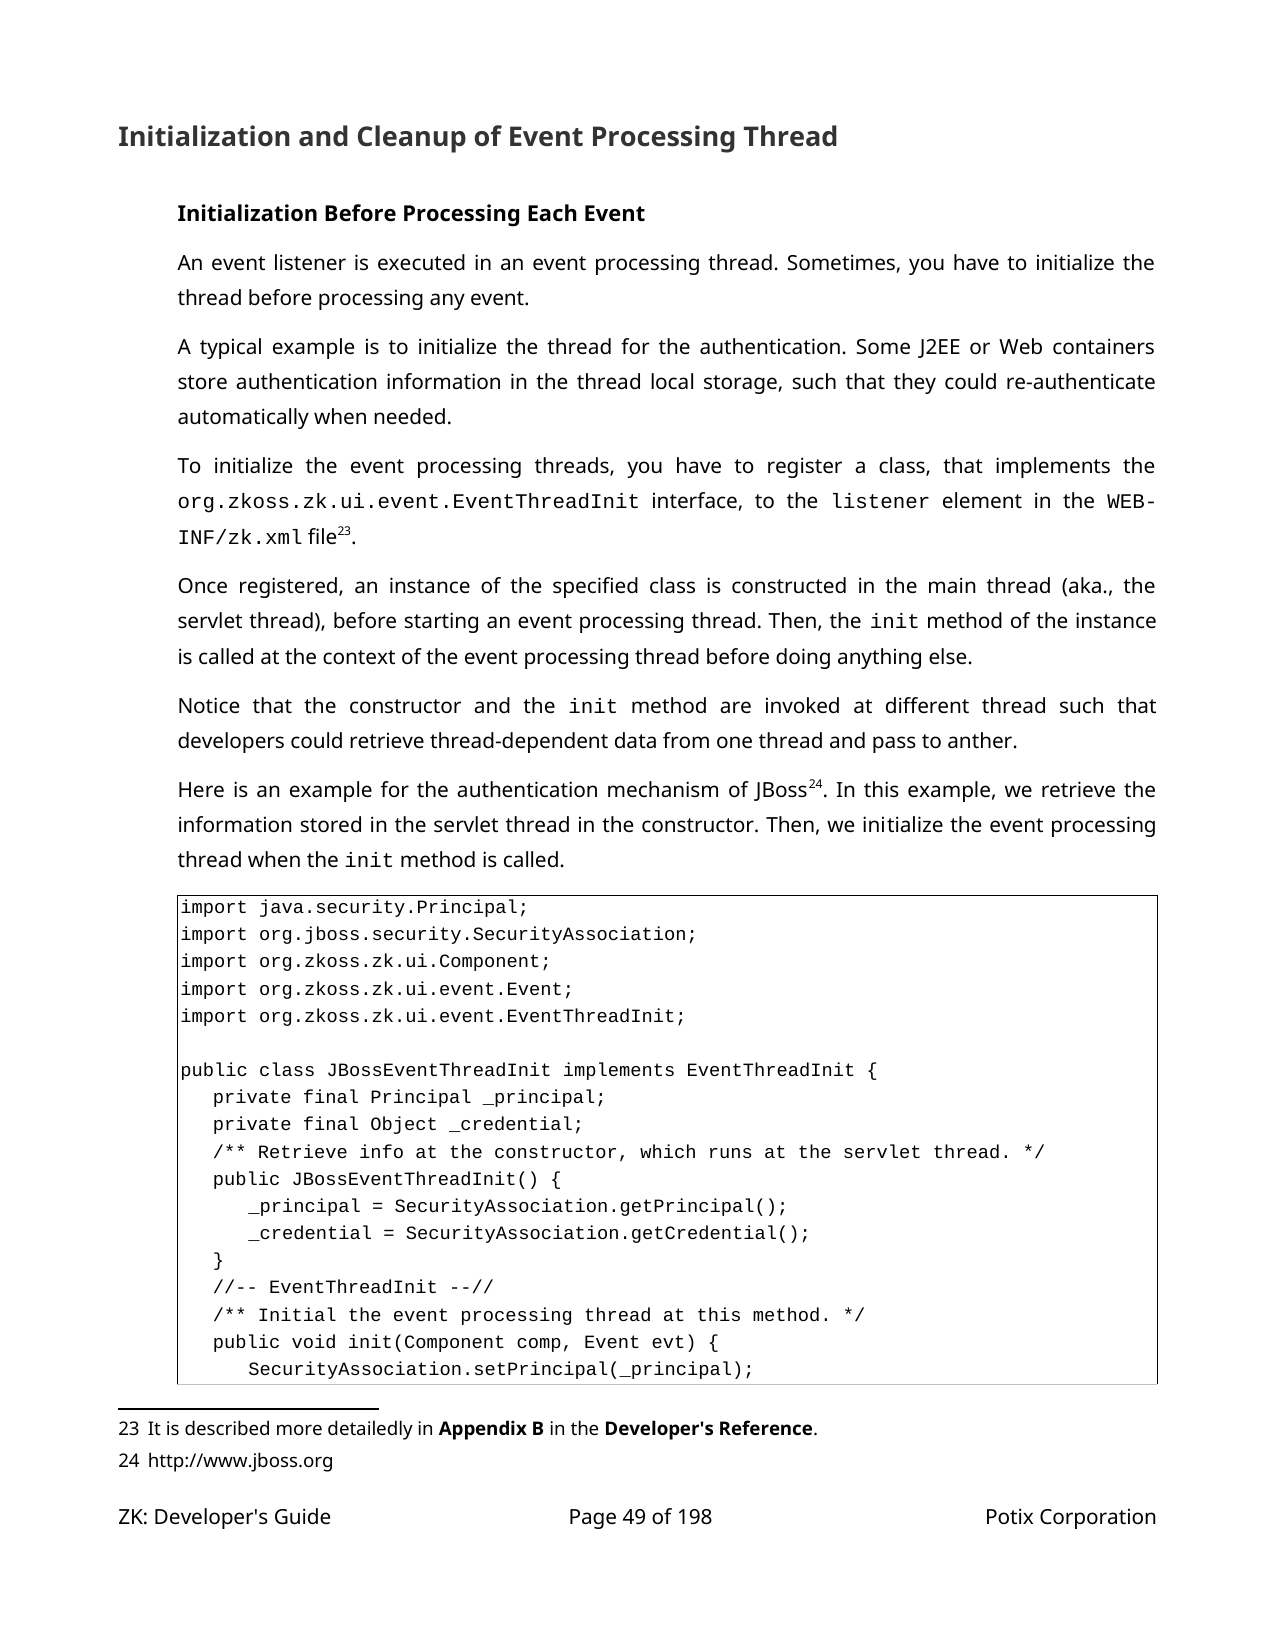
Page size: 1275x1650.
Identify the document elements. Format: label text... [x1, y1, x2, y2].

text It is described more detailedly in Appendix B in the Developer's Reference. [118, 1416, 1157, 1441]
text import org.zkoss.zk.ui.Component; [178, 949, 1157, 973]
text private final Object _credential; [178, 1112, 1157, 1137]
text Once registered, an instance of the specified class is constructed in the main thread (aka., the servlet thread), before starting an event processing thread. Then, the init method of the instance is called at the context of the event processing thread before doing anything else. [177, 571, 1157, 670]
subtitle Initialization Before Processing Each Event [177, 197, 1157, 227]
text Here is an example for the authentication mechanism of JBoss. In this example, we retrieve the information stored in the servlet thread in the constructor. Then, we initialize the event processing thread when the init method is called. [177, 775, 1157, 874]
text SecurityAssociation.setPrincipal(_principal); [178, 1357, 1157, 1384]
text http://www.jboss.org [118, 1447, 1157, 1473]
text An event listener is executed in an event processing thread. Sometimes, you have to initialize the thread before processing any event. [177, 248, 1157, 311]
subtitle Initialization and Cleanup of Event Processing Thread [118, 118, 1157, 155]
text _credential = SecurityAssociation.getCredential(); [178, 1221, 1157, 1245]
text public JBossEventThreadInit() { [178, 1167, 1157, 1191]
text To initialize the event processing threads, you have to register a class, that implements the org.zkoss.zk.ui.event.EventThreadInit interface, to the listener element in the WEB-INF/zk.xml file. [177, 451, 1157, 551]
text import org.zkoss.zk.ui.event.Event; [178, 976, 1157, 1001]
text private final Principal _principal; [178, 1085, 1157, 1109]
text import org.jboss.security.SecurityAssociation; [178, 922, 1157, 946]
text } [178, 1248, 1157, 1272]
text public class JBossEventThreadInit implements EventThreadInit { [178, 1058, 1157, 1082]
text _principal = SecurityAssociation.getPrincipal(); [178, 1194, 1157, 1218]
text //-- EventThreadInit --// [178, 1275, 1157, 1300]
text /** Initial the event processing thread at this method. */ [178, 1303, 1157, 1327]
text import java.security.Principal; [178, 896, 1157, 919]
text A typical example is to initialize the thread for the authentication. Some J2EE or Web containers store authentication information in the thread local storage, such that they could re-authenticate automatically when needed. [177, 332, 1157, 431]
text Notice that the constructor and the init method are invoked at different thread such that developers could retrieve thread-dependent data from one thread and pass to anther. [177, 691, 1157, 754]
text public void init(Component comp, Event evt) { [178, 1330, 1157, 1354]
text /** Retrieve info at the constructor, which runs at the servlet thread. */ [178, 1139, 1157, 1164]
text import org.zkoss.zk.ui.event.EventThreadInit; [178, 1003, 1157, 1028]
